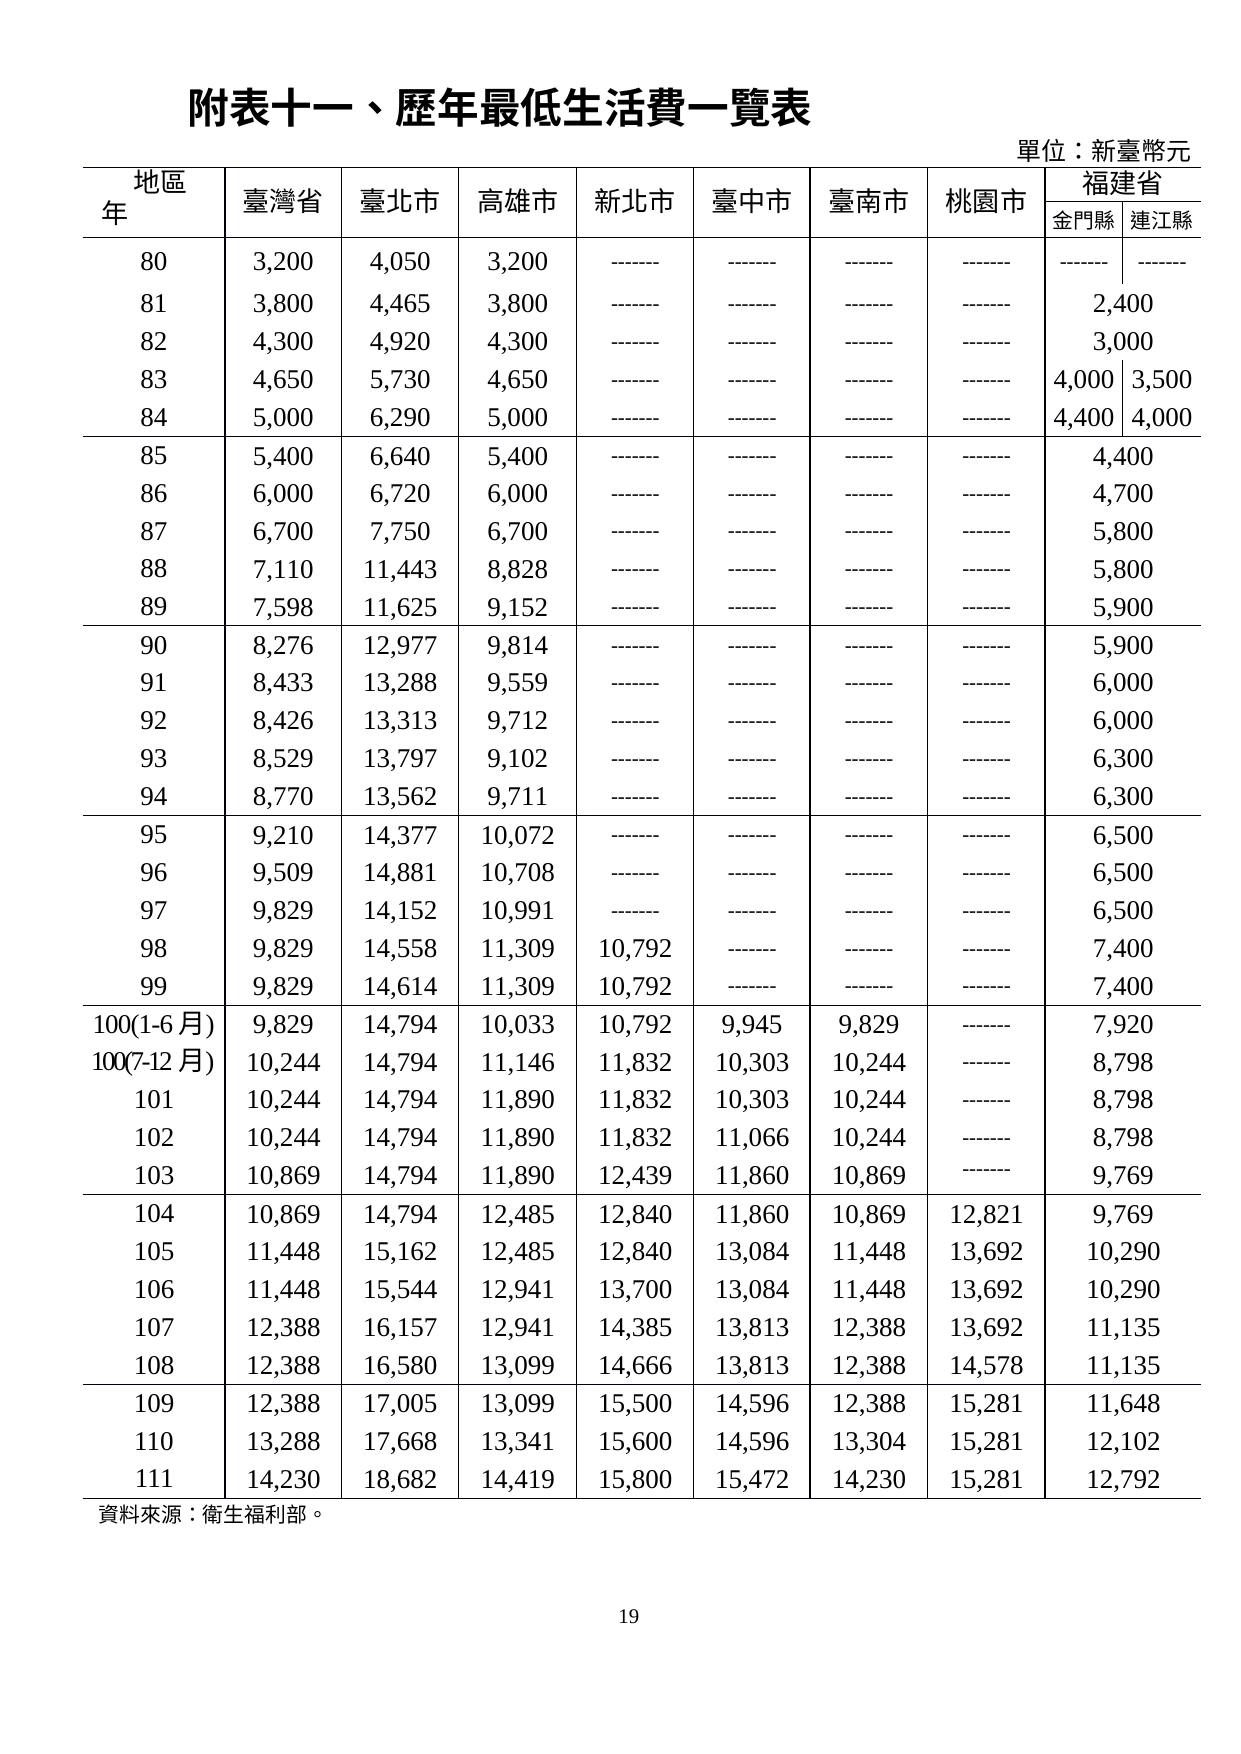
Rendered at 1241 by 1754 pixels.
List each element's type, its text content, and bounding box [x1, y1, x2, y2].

table_cell 6,700 [459, 512, 576, 549]
table_cell 11,443 [342, 550, 458, 587]
table_cell 6,300 [1046, 777, 1201, 815]
table_cell ------- [928, 588, 1044, 625]
table_cell ------- [811, 853, 927, 891]
table_cell 15,281 [928, 1460, 1044, 1497]
table_cell 13,700 [577, 1270, 693, 1308]
table_cell ------- [928, 512, 1044, 549]
table_cell 5,730 [342, 360, 458, 398]
table_cell 6,700 [226, 512, 341, 549]
table_cell 104 [83, 1195, 224, 1232]
table_cell ------- [811, 663, 927, 701]
table_cell 7,110 [226, 550, 341, 587]
table_cell ------- [694, 588, 809, 625]
table_header 福建省 [1046, 168, 1201, 201]
table_cell 10,244 [811, 1043, 927, 1080]
table_cell 89 [83, 588, 224, 625]
table_cell 13,084 [694, 1232, 809, 1270]
table_cell 9,814 [459, 626, 576, 663]
table_cell 82 [83, 322, 224, 360]
table_cell 9,102 [459, 739, 576, 777]
table_cell 12,977 [342, 626, 458, 663]
table_cell 13,692 [928, 1308, 1044, 1346]
table_cell ------- [811, 777, 927, 815]
table_cell 12,941 [459, 1270, 576, 1308]
table_cell ------- [928, 1080, 1044, 1118]
table_cell 3,200 [226, 238, 341, 284]
table_cell ------- [928, 474, 1044, 512]
table_cell 108 [83, 1346, 224, 1384]
table_cell ------- [694, 701, 809, 739]
table_cell 14,578 [928, 1346, 1044, 1384]
table_cell ------- [577, 474, 693, 512]
table_cell 連江縣 [1123, 202, 1201, 237]
table_cell ------- [694, 967, 809, 1004]
table_cell ------- [928, 891, 1044, 929]
table_cell 7,750 [342, 512, 458, 549]
table_cell ------- [811, 398, 927, 436]
table_cell 4,650 [226, 360, 341, 398]
table_cell 4,920 [342, 322, 458, 360]
table_cell 99 [83, 967, 224, 1004]
table_cell 13,562 [342, 777, 458, 815]
table_cell 15,472 [694, 1460, 809, 1497]
table_cell ------- [577, 739, 693, 777]
table_cell ------- [811, 626, 927, 663]
table_cell 8,828 [459, 550, 576, 587]
table_cell 17,005 [342, 1385, 458, 1422]
table_cell ------- [694, 284, 809, 322]
table_cell 100(1-6月) [83, 1006, 224, 1042]
table_cell 5,900 [1046, 588, 1201, 625]
table_cell ------- [928, 238, 1044, 284]
table_cell 6,640 [342, 437, 458, 474]
table_cell 92 [83, 701, 224, 739]
table_cell 14,881 [342, 853, 458, 891]
table_cell 11,832 [577, 1080, 693, 1118]
table_cell 8,433 [226, 663, 341, 701]
table_cell 5,000 [226, 398, 341, 436]
table_cell ------- [811, 816, 927, 853]
table_cell 10,303 [694, 1043, 809, 1080]
table_cell 110 [83, 1422, 224, 1459]
table_cell ------- [928, 663, 1044, 701]
table_cell 10,244 [226, 1080, 341, 1118]
table_cell ------- [694, 891, 809, 929]
table_cell 8,798 [1046, 1080, 1201, 1118]
table_cell 11,860 [694, 1156, 809, 1194]
table_cell 14,666 [577, 1346, 693, 1384]
table_header 臺北市 [342, 168, 458, 237]
table_cell 10,792 [577, 929, 693, 967]
table_cell ------- [694, 550, 809, 587]
table_cell 105 [83, 1232, 224, 1270]
table_cell ------- [928, 739, 1044, 777]
table_cell 6,500 [1046, 853, 1201, 891]
table_header 臺灣省 [226, 168, 341, 237]
table_cell 4,300 [459, 322, 576, 360]
table_cell 9,829 [226, 929, 341, 967]
table_cell 11,832 [577, 1118, 693, 1156]
table_cell ------- [928, 1043, 1044, 1080]
table_cell 12,388 [811, 1308, 927, 1346]
table_cell ------- [577, 238, 693, 284]
table_cell ------- [928, 701, 1044, 739]
table_cell ------- [811, 360, 927, 398]
table_cell 4,000 [1123, 398, 1201, 436]
table_cell 13,288 [342, 663, 458, 701]
table_cell 6,500 [1046, 816, 1201, 853]
table_cell 97 [83, 891, 224, 929]
table_cell ------- [694, 360, 809, 398]
table_cell 10,244 [811, 1080, 927, 1118]
table_cell 91 [83, 663, 224, 701]
table_cell ------- [694, 437, 809, 474]
table_cell 8,770 [226, 777, 341, 815]
table_cell 87 [83, 512, 224, 549]
table_cell 12,485 [459, 1232, 576, 1270]
table_cell 98 [83, 929, 224, 967]
table_cell 10,991 [459, 891, 576, 929]
table_cell ------- [577, 663, 693, 701]
table_cell 10,869 [811, 1195, 927, 1232]
table_cell 10,303 [694, 1080, 809, 1118]
table_cell 7,920 [1046, 1006, 1201, 1042]
table_cell 8,529 [226, 739, 341, 777]
table_cell 8,426 [226, 701, 341, 739]
table_cell 101 [83, 1080, 224, 1118]
table_cell 10,869 [811, 1156, 927, 1194]
table_cell 4,465 [342, 284, 458, 322]
table_cell ------- [577, 360, 693, 398]
table_cell ------- [811, 238, 927, 284]
table_cell 16,157 [342, 1308, 458, 1346]
table_cell 11,890 [459, 1118, 576, 1156]
table_cell 10,244 [226, 1118, 341, 1156]
table_cell 11,625 [342, 588, 458, 625]
table_cell 12,388 [226, 1308, 341, 1346]
table_cell 13,813 [694, 1346, 809, 1384]
table_cell 11,309 [459, 967, 576, 1004]
table_cell 6,000 [459, 474, 576, 512]
table_cell 93 [83, 739, 224, 777]
table_cell 9,829 [226, 967, 341, 1004]
table_cell 11,890 [459, 1080, 576, 1118]
table_cell 10,869 [226, 1195, 341, 1232]
table_cell 9,509 [226, 853, 341, 891]
table_cell 14,794 [342, 1156, 458, 1194]
table_cell 6,000 [226, 474, 341, 512]
table_cell 13,692 [928, 1232, 1044, 1270]
table_cell 9,829 [226, 1006, 341, 1042]
table_cell 12,439 [577, 1156, 693, 1194]
table_cell ------- [577, 398, 693, 436]
table_cell ------- [811, 588, 927, 625]
table_cell 14,230 [226, 1460, 341, 1497]
table_cell 4,050 [342, 238, 458, 284]
table_cell 15,800 [577, 1460, 693, 1497]
table_cell ------- [577, 891, 693, 929]
table_cell 14,385 [577, 1308, 693, 1346]
table_cell 17,668 [342, 1422, 458, 1459]
table_cell 16,580 [342, 1346, 458, 1384]
table_cell 14,377 [342, 816, 458, 853]
table_cell ------- [577, 626, 693, 663]
table_cell 10,708 [459, 853, 576, 891]
table_cell 84 [83, 398, 224, 436]
table_cell 12,388 [811, 1385, 927, 1422]
table_cell ------- [694, 398, 809, 436]
table_cell 10,244 [811, 1118, 927, 1156]
table_cell ------- [811, 967, 927, 1004]
table_cell 13,099 [459, 1346, 576, 1384]
table_cell 9,210 [226, 816, 341, 853]
table_cell 5,800 [1046, 550, 1201, 587]
table_cell 8,276 [226, 626, 341, 663]
table_cell 15,500 [577, 1385, 693, 1422]
table_cell 111 [83, 1460, 224, 1497]
table_cell 86 [83, 474, 224, 512]
table_cell 14,614 [342, 967, 458, 1004]
table_cell 94 [83, 777, 224, 815]
table_cell 85 [83, 437, 224, 474]
table_cell 13,288 [226, 1422, 341, 1459]
table_header 新北市 [577, 168, 693, 237]
table_cell 14,596 [694, 1422, 809, 1459]
table_cell ------- [577, 701, 693, 739]
table_cell ------- [577, 816, 693, 853]
table_cell 10,290 [1046, 1232, 1201, 1270]
table_cell 5,400 [226, 437, 341, 474]
text 附表十一、歷年最低生活費一覽表 [187, 75, 1107, 135]
table_cell ------- [928, 360, 1044, 398]
table_cell ------- [811, 437, 927, 474]
table_cell 3,000 [1046, 322, 1201, 360]
table_header 地區 年 [83, 168, 224, 237]
table_cell 11,135 [1046, 1308, 1201, 1346]
table_cell ------- [928, 626, 1044, 663]
table_cell 14,794 [342, 1080, 458, 1118]
table_cell 7,400 [1046, 967, 1201, 1004]
table_cell ------- [694, 663, 809, 701]
table_cell ------- [811, 550, 927, 587]
table_cell ------- [577, 284, 693, 322]
table_cell 3,800 [226, 284, 341, 322]
table_cell 13,813 [694, 1308, 809, 1346]
table_cell ------- [811, 929, 927, 967]
table_cell 9,945 [694, 1006, 809, 1042]
table_header 高雄市 [459, 168, 576, 237]
table_cell ------- [928, 437, 1044, 474]
table_cell 9,829 [226, 891, 341, 929]
table_cell ------- [928, 1118, 1044, 1156]
table_header 臺中市 [694, 168, 809, 237]
table_cell 14,794 [342, 1118, 458, 1156]
table_cell ------- [694, 626, 809, 663]
table_cell 13,797 [342, 739, 458, 777]
table_cell 10,869 [226, 1156, 341, 1194]
table_cell ------- [811, 474, 927, 512]
table_cell ------- [928, 853, 1044, 891]
table_cell ------- [577, 322, 693, 360]
table_cell ------- [811, 891, 927, 929]
table_cell 14,230 [811, 1460, 927, 1497]
table_cell ------- [928, 322, 1044, 360]
table_cell ------- [811, 284, 927, 322]
text 單位：新臺幣元 [187, 135, 1191, 167]
table_cell 107 [83, 1308, 224, 1346]
table_cell 14,794 [342, 1006, 458, 1042]
table_cell 4,650 [459, 360, 576, 398]
table_cell 9,712 [459, 701, 576, 739]
table_cell 10,290 [1046, 1270, 1201, 1308]
table_cell 11,448 [811, 1270, 927, 1308]
table_cell 7,598 [226, 588, 341, 625]
table_cell 12,941 [459, 1308, 576, 1346]
table_cell ------- [577, 777, 693, 815]
table_cell 95 [83, 816, 224, 853]
table_cell ------- [928, 816, 1044, 853]
table_cell 10,072 [459, 816, 576, 853]
table_cell 15,281 [928, 1422, 1044, 1459]
table_cell ------- [811, 701, 927, 739]
table_cell 6,300 [1046, 739, 1201, 777]
table_cell 14,419 [459, 1460, 576, 1497]
table_cell 6,720 [342, 474, 458, 512]
table_cell 12,388 [811, 1346, 927, 1384]
table_cell 12,388 [226, 1385, 341, 1422]
table_cell 5,400 [459, 437, 576, 474]
table_cell ------- [577, 550, 693, 587]
table_cell 15,162 [342, 1232, 458, 1270]
table_cell 13,099 [459, 1385, 576, 1422]
table_cell ------- [694, 474, 809, 512]
table_cell 13,304 [811, 1422, 927, 1459]
table_cell 2,400 [1046, 284, 1201, 322]
table_cell 4,700 [1046, 474, 1201, 512]
table_cell ------- [928, 398, 1044, 436]
table_cell 6,000 [1046, 663, 1201, 701]
table_cell 5,000 [459, 398, 576, 436]
table_cell 4,400 [1046, 437, 1201, 474]
table_cell 13,341 [459, 1422, 576, 1459]
table_cell 14,794 [342, 1195, 458, 1232]
table_cell 90 [83, 626, 224, 663]
table_cell ------- [1046, 238, 1122, 284]
table_cell 4,400 [1046, 398, 1122, 436]
table_cell 12,840 [577, 1195, 693, 1232]
table_cell 11,860 [694, 1195, 809, 1232]
table_cell ------- [928, 967, 1044, 1004]
table_cell ------- [694, 512, 809, 549]
table_cell 9,769 [1046, 1156, 1201, 1194]
table_header 臺南市 [811, 168, 927, 237]
table_cell 109 [83, 1385, 224, 1422]
table_cell 12,388 [226, 1346, 341, 1384]
table_cell 5,800 [1046, 512, 1201, 549]
table_cell ------- [811, 322, 927, 360]
table_cell 8,798 [1046, 1043, 1201, 1080]
table_cell 14,794 [342, 1043, 458, 1080]
table_cell 18,682 [342, 1460, 458, 1497]
table_cell 15,600 [577, 1422, 693, 1459]
table_cell 15,281 [928, 1385, 1044, 1422]
table_cell 11,648 [1046, 1385, 1201, 1422]
table_cell 11,309 [459, 929, 576, 967]
table_cell ------- [577, 853, 693, 891]
table_header 桃園市 [928, 168, 1044, 237]
table_cell 10,792 [577, 1006, 693, 1042]
text 資料來源：衛生福利部。 [98, 1499, 1107, 1529]
table_cell ------- [811, 512, 927, 549]
table_cell 96 [83, 853, 224, 891]
table_cell 7,400 [1046, 929, 1201, 967]
table_cell 9,559 [459, 663, 576, 701]
table_cell 11,448 [811, 1232, 927, 1270]
table_cell 11,832 [577, 1043, 693, 1080]
table_cell 11,066 [694, 1118, 809, 1156]
table_cell 12,102 [1046, 1422, 1201, 1459]
table_cell ------- [928, 1006, 1044, 1042]
table_cell ------- [694, 853, 809, 891]
table_cell 12,821 [928, 1195, 1044, 1232]
table_cell 9,711 [459, 777, 576, 815]
table_cell ------- [694, 777, 809, 815]
table_cell ------- [577, 437, 693, 474]
table_cell 6,000 [1046, 701, 1201, 739]
table_cell ------- [928, 550, 1044, 587]
table_cell 11,146 [459, 1043, 576, 1080]
table_cell ------- [928, 284, 1044, 322]
table_cell ------- [694, 816, 809, 853]
table_cell ------- [811, 739, 927, 777]
table_cell 80 [83, 238, 224, 284]
table_cell 14,152 [342, 891, 458, 929]
table_cell 3,500 [1123, 360, 1201, 398]
table_cell 11,135 [1046, 1346, 1201, 1384]
table_cell ------- [928, 1156, 1044, 1194]
table_cell ------- [1123, 238, 1201, 284]
table_cell ------- [694, 238, 809, 284]
table_cell 6,500 [1046, 891, 1201, 929]
table_cell 5,900 [1046, 626, 1201, 663]
table_cell 13,313 [342, 701, 458, 739]
table_cell ------- [694, 739, 809, 777]
table_cell 14,558 [342, 929, 458, 967]
table_cell 15,544 [342, 1270, 458, 1308]
table_cell 100(7-12月) [83, 1043, 224, 1080]
table_cell 102 [83, 1118, 224, 1156]
table_cell ------- [928, 777, 1044, 815]
table_cell 9,769 [1046, 1195, 1201, 1232]
table_cell 13,084 [694, 1270, 809, 1308]
table_cell 10,792 [577, 967, 693, 1004]
table_cell 10,033 [459, 1006, 576, 1042]
table_cell ------- [577, 512, 693, 549]
table_cell 13,692 [928, 1270, 1044, 1308]
table_cell ------- [694, 322, 809, 360]
table_cell 9,829 [811, 1006, 927, 1042]
table_cell 81 [83, 284, 224, 322]
table_cell 10,244 [226, 1043, 341, 1080]
table_cell 88 [83, 550, 224, 587]
table_cell 8,798 [1046, 1118, 1201, 1156]
table_cell 3,200 [459, 238, 576, 284]
table_cell 11,890 [459, 1156, 576, 1194]
table_cell ------- [577, 588, 693, 625]
table_cell 金門縣 [1046, 202, 1122, 237]
table_cell 106 [83, 1270, 224, 1308]
table_cell ------- [928, 929, 1044, 967]
table_cell 14,596 [694, 1385, 809, 1422]
table_cell 4,000 [1046, 360, 1122, 398]
table_cell 3,800 [459, 284, 576, 322]
table_cell 6,290 [342, 398, 458, 436]
table_cell 11,448 [226, 1270, 341, 1308]
table_cell 83 [83, 360, 224, 398]
table_cell 103 [83, 1156, 224, 1194]
table_cell 9,152 [459, 588, 576, 625]
table_cell 11,448 [226, 1232, 341, 1270]
table_cell 12,485 [459, 1195, 576, 1232]
table_cell 12,792 [1046, 1460, 1201, 1497]
table_cell ------- [694, 929, 809, 967]
table_cell 4,300 [226, 322, 341, 360]
table_cell 12,840 [577, 1232, 693, 1270]
